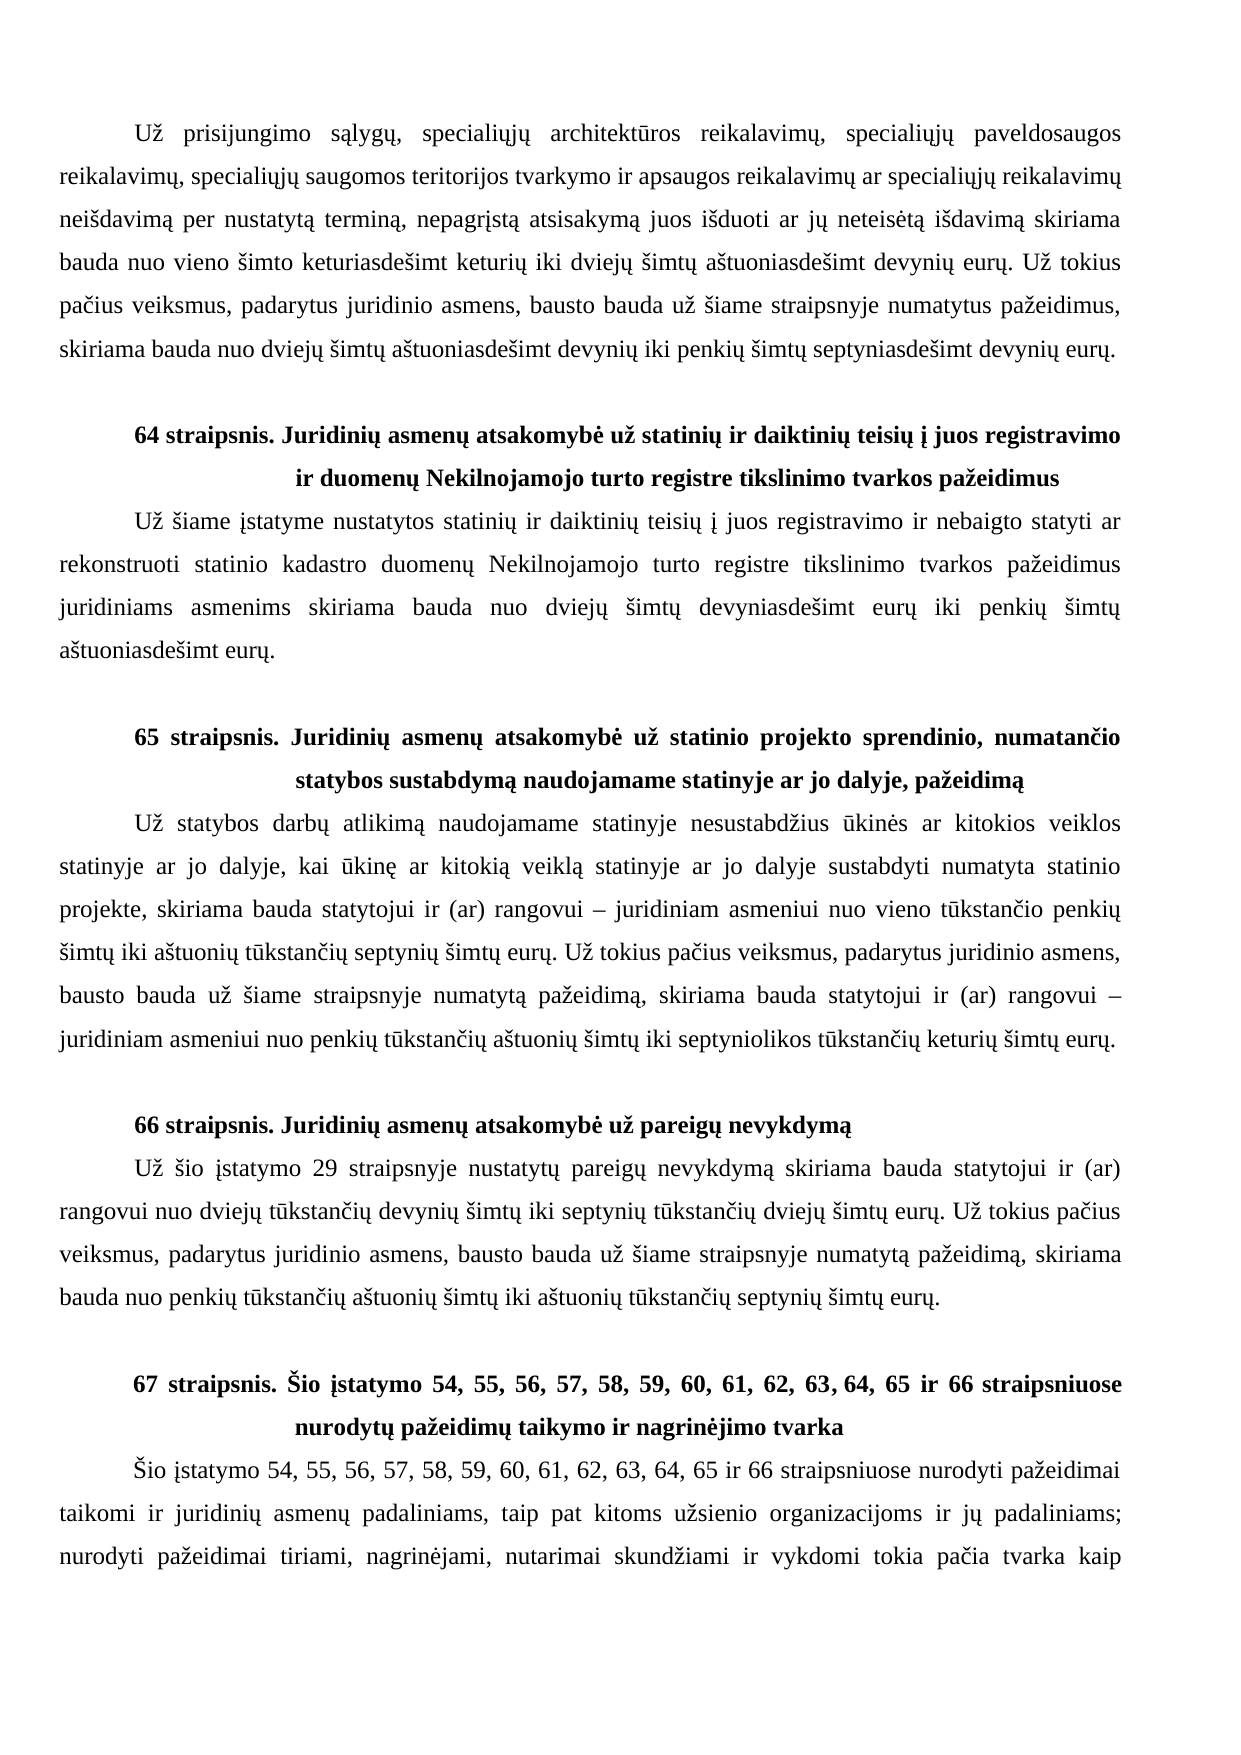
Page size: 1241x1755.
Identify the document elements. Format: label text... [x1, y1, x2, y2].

text 66 straipsnis. Juridinių asmenų atsakomybė už pareigų nevykdymą [59, 1110, 1122, 1139]
text Už šio įstatymo 29 straipsnyje nustatytų pareigų nevykdymą skiriama bauda statytojui ir (ar) rangovui nuo dviejų tūkstančių devynių šimtų iki septynių tūkstančių dviejų šimtų eurų. Už tokius pačius veiksmus, padarytus juridinio asmens, bausto bauda už šiame straipsnyje numatytą pažeidimą, skiriama bauda nuo penkių tūkstančių aštuonių šimtų iki aštuonių tūkstančių septynių šimtų eurų. [59, 1153, 1122, 1311]
text Už prisijungimo sąlygų, specialiųjų architektūros reikalavimų, specialiųjų paveldosaugos reikalavimų, specialiųjų saugomos teritorijos tvarkymo ir apsaugos reikalavimų ar specialiųjų reikalavimų neišdavimą per nustatytą terminą, nepagrįstą atsisakymą juos išduoti ar jų neteisėtą išdavimą skiriama bauda nuo vieno šimto keturiasdešimt keturių iki dviejų šimtų aštuoniasdešimt devynių eurų. Už tokius pačius veiksmus, padarytus juridinio asmens, bausto bauda už šiame straipsnyje numatytus pažeidimus, skiriama bauda nuo dviejų šimtų aštuoniasdešimt devynių iki penkių šimtų septyniasdešimt devynių eurų. [59, 118, 1122, 362]
text 65 straipsnis. Juridinių asmenų atsakomybė už statinio projekto sprendinio, numatančio statybos sustabdymą naudojamame statinyje ar jo dalyje, pažeidimą [134, 722, 1122, 794]
text 64 straipsnis. Juridinių asmenų atsakomybė už statinių ir daiktinių teisių į juos registravimo ir duomenų Nekilnojamojo turto registre tikslinimo tvarkos pažeidimus [134, 420, 1122, 492]
text Už šiame įstatyme nustatytos statinių ir daiktinių teisių į juos registravimo ir nebaigto statyti ar rekonstruoti statinio kadastro duomenų Nekilnojamojo turto registre tikslinimo tvarkos pažeidimus juridiniams asmenims skiriama bauda nuo dviejų šimtų devyniasdešimt eurų iki penkių šimtų aštuoniasdešimt eurų. [59, 506, 1122, 664]
text 67 straipsnis. Šio įstatymo 54, 55, 56, 57, 58, 59, 60, 61, 62, 63, 64, 65 ir 66 straipsniuose nurodytų pažeidimų taikymo ir nagrinėjimo tvarka [133, 1369, 1122, 1441]
text Už statybos darbų atlikimą naudojamame statinyje nesustabdžius ūkinės ar kitokios veiklos statinyje ar jo dalyje, kai ūkinę ar kitokią veiklą statinyje ar jo dalyje sustabdyti numatyta statinio projekte, skiriama bauda statytojui ir (ar) rangovui – juridiniam asmeniui nuo vieno tūkstančio penkių šimtų iki aštuonių tūkstančių septynių šimtų eurų. Už tokius pačius veiksmus, padarytus juridinio asmens, bausto bauda už šiame straipsnyje numatytą pažeidimą, skiriama bauda statytojui ir (ar) rangovui – juridiniam asmeniui nuo penkių tūkstančių aštuonių šimtų iki septyniolikos tūkstančių keturių šimtų eurų. [59, 808, 1122, 1052]
text Šio įstatymo 54, 55, 56, 57, 58, 59, 60, 61, 62, 63, 64, 65 ir 66 straipsniuose nurodyti pažeidimai taikomi ir juridinių asmenų padaliniams, taip pat kitoms užsienio organizacijoms ir jų padaliniams; nurodyti pažeidimai tiriami, nagrinėjami, nutarimai skundžiami ir vykdomi tokia pačia tvarka kaip [59, 1455, 1122, 1570]
